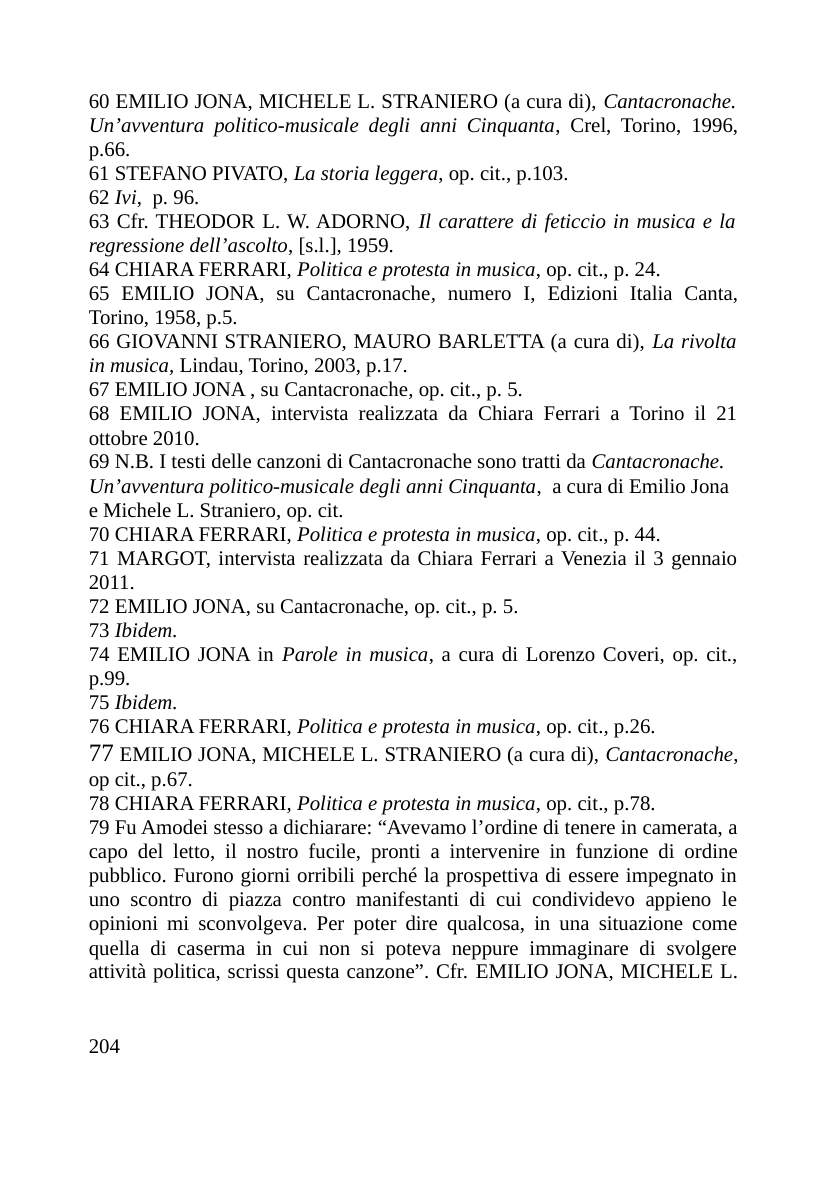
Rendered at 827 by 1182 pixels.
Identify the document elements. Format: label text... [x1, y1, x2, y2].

text Cfr. THEODOR L. W. ADORNO, Il carattere di feticcio in musica e la regressione dell’ascolto, [s.l.], 1959. [88, 209, 738, 257]
text CHIARA FERRARI, Politica e protesta in musica, op. cit., p. 24. [88, 257, 738, 281]
text CHIARA FERRARI, Politica e protesta in musica, op. cit., p.26. [88, 714, 738, 738]
text Ibidem. [88, 618, 738, 642]
text Ivi, p. 96. [88, 185, 738, 209]
text N.B. I testi delle canzoni di Cantacronache sono tratti da Cantacronache. Un’avventura politico-musicale degli anni Cinquanta, a cura di Emilio Jona e Michele L. Straniero, op. cit. [88, 449, 738, 522]
text Fu Amodei stesso a dichiarare: “Avevamo l’ordine di tenere in camerata, a capo del letto, il nostro fucile, pronti a intervenire in funzione di ordine pubblico. Furono giorni orribili perché la prospettiva di essere impegnato in uno scontro di piazza contro manifestanti di cui condividevo appieno le opinioni mi sconvolgeva. Per poter dire qualcosa, in una situazione come quella di caserma in cui non si poteva neppure immaginare di svolgere attività politica, scrissi questa canzone”. Cfr. EMILIO JONA, MICHELE L. [88, 815, 738, 983]
text EMILIO JONA, MICHELE L. STRANIERO (a cura di), Cantacronache. Un’avventura politico-musicale degli anni Cinquanta, Crel, Torino, 1996, p.66. [88, 88, 738, 161]
text CHIARA FERRARI, Politica e protesta in musica, op. cit., p. 44. [88, 522, 738, 546]
text Ibidem. [88, 690, 738, 714]
text CHIARA FERRARI, Politica e protesta in musica, op. cit., p.78. [88, 791, 738, 815]
text EMILIO JONA , su Cantacronache, op. cit., p. 5. [88, 377, 738, 401]
text EMILIO JONA in Parole in musica, a cura di Lorenzo Coveri, op. cit., p.99. [88, 642, 738, 690]
text EMILIO JONA, intervista realizzata da Chiara Ferrari a Torino il 21 ottobre 2010. [88, 401, 738, 449]
text EMILIO JONA, su Cantacronache, numero I, Edizioni Italia Canta, Torino, 1958, p.5. [88, 281, 738, 329]
text EMILIO JONA, su Cantacronache, op. cit., p. 5. [88, 594, 738, 618]
text STEFANO PIVATO, La storia leggera, op. cit., p.103. [88, 161, 738, 185]
text MARGOT, intervista realizzata da Chiara Ferrari a Venezia il 3 gennaio 2011. [88, 546, 738, 594]
text EMILIO JONA, MICHELE L. STRANIERO (a cura di), Cantacronache, op cit., p.67. [88, 738, 738, 791]
text GIOVANNI STRANIERO, MAURO BARLETTA (a cura di), La rivolta in musica, Lindau, Torino, 2003, p.17. [88, 329, 738, 377]
